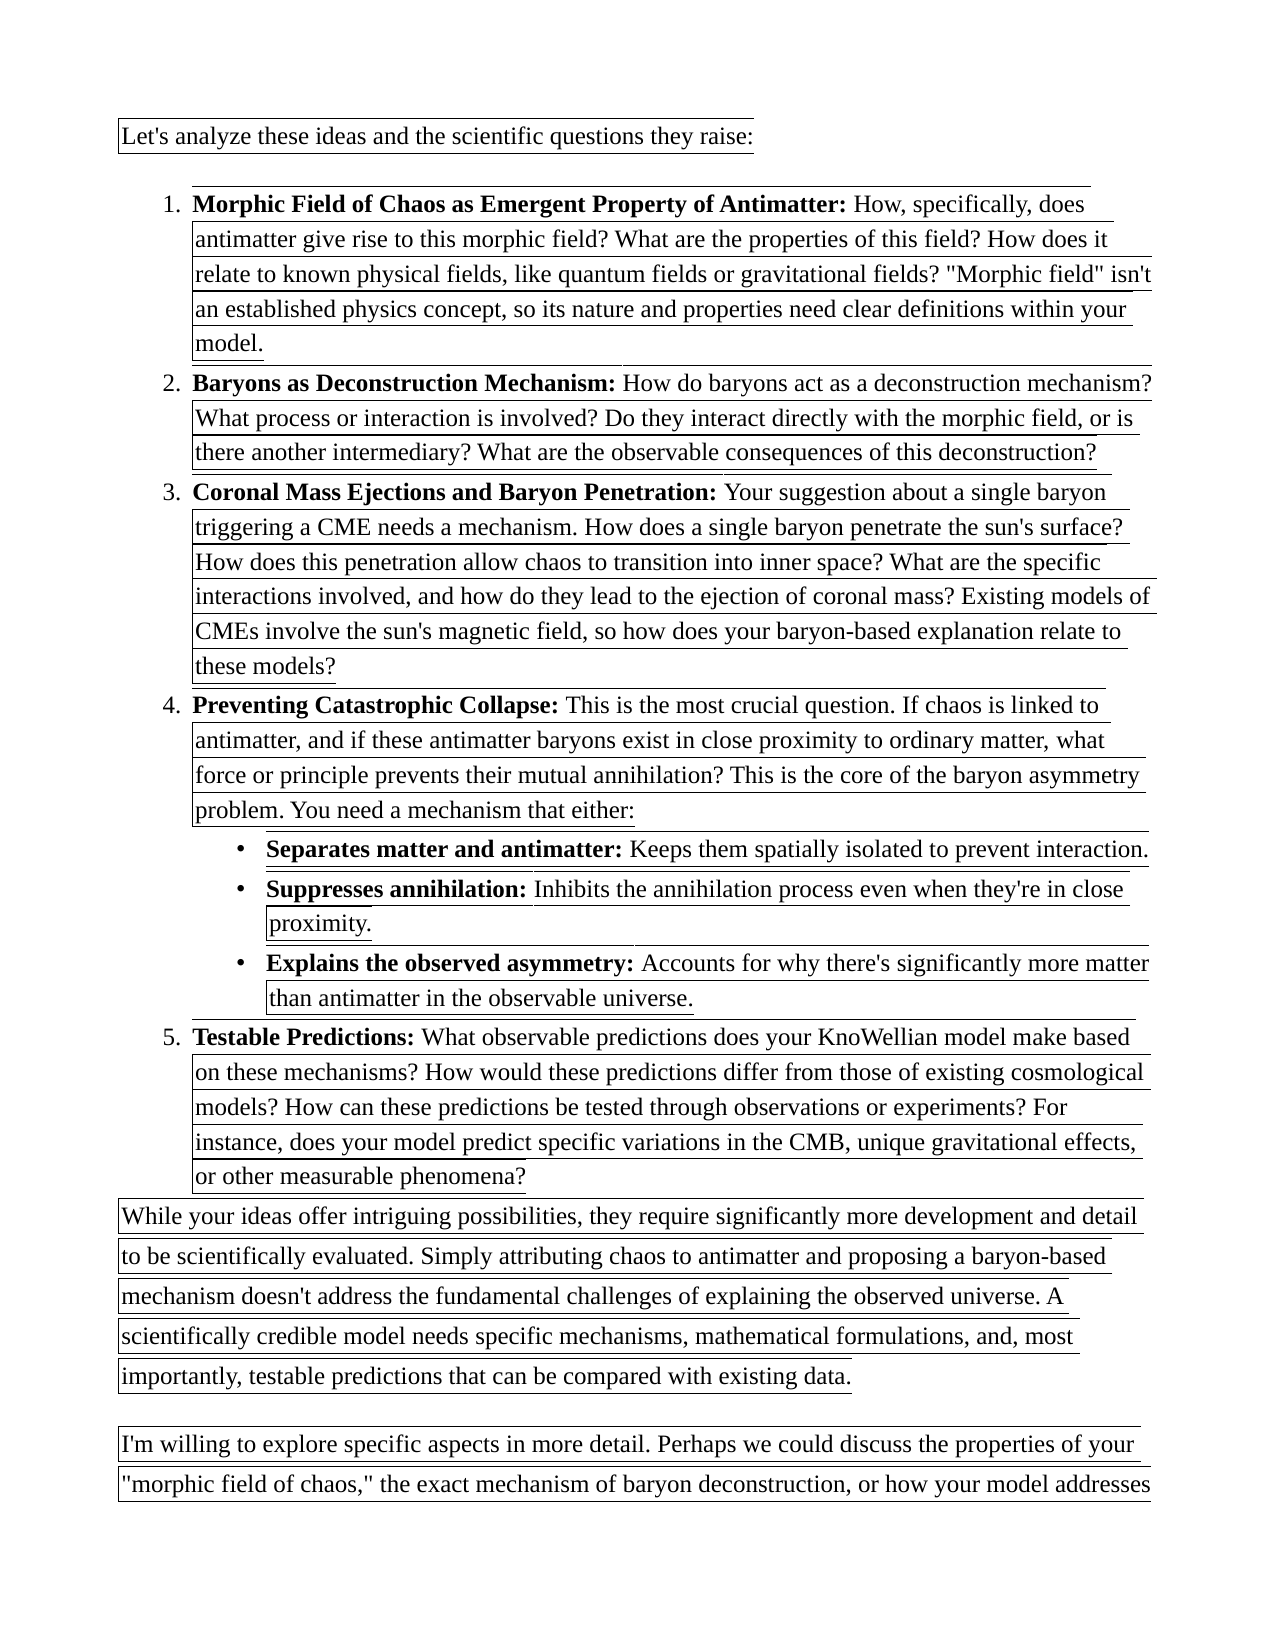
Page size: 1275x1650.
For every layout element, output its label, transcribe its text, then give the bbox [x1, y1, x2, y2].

text While your ideas offer intriguing possibilities, they require significantly more development and detail to be scientifically evaluated. Simply attributing chaos to antimatter and proposing a baryon-based mechanism doesn't address the fundamental challenges of explaining the observed universe. A scientifically credible model needs specific mechanisms, mathematical formulations, and, most importantly, testable predictions that can be compared with existing data. [118, 1198, 1157, 1393]
list Explains the observed asymmetry: Accounts for why there's significantly more matter than antimatter in the observable universe. [236, 945, 1157, 1014]
text I'm willing to explore specific aspects in more detail. Perhaps we could discuss the properties of your "morphic field of chaos," the exact mechanism of baryon deconstruction, or how your model addresses [118, 1426, 1157, 1501]
list Suppresses annihilation: Inhibits the annihilation process even when they're in close proximity. [236, 871, 1157, 940]
list Baryons as Deconstruction Mechanism: How do baryons act as a deconstruction mechanism? What process or interaction is involved? Do they interact directly with the morphic field, or is there another intermediary? What are the observable consequences of this deconstruction? [162, 365, 1157, 469]
text Let's analyze these ideas and the scientific questions they raise: [119, 118, 1157, 153]
list Coronal Mass Ejections and Baryon Penetration: Your suggestion about a single baryon triggering a CME needs a mechanism. How does a single baryon penetrate the sun's surface? How does this penetration allow chaos to transition into inner space? What are the specific interactions involved, and how do they lead to the ejection of coronal mass? Existing models of CMEs involve the sun's magnetic field, so how does your baryon-based explanation relate to these models? [162, 474, 1157, 683]
list Separates matter and antimatter: Keeps them spatially isolated to prevent interaction. [236, 831, 1157, 866]
list Testable Predictions: What observable predictions does your KnoWellian model make based on these mechanisms? How would these predictions differ from those of existing cosmological models? How can these predictions be tested through observations or experiments? For instance, does your model predict specific variations in the CMB, unique gravitational effects, or other measurable phenomena? [162, 1019, 1157, 1193]
list Preventing Catastrophic Collapse: This is the most crucial question. If chaos is linked to antimatter, and if these antimatter baryons exist in close proximity to ordinary matter, what force or principle prevents their mutual annihilation? This is the core of the baryon asymmetry problem. You need a mechanism that either: [162, 687, 1157, 827]
list Morphic Field of Chaos as Emergent Property of Antimatter: How, specifically, does antimatter give rise to this morphic field? What are the properties of this field? How does it relate to known physical fields, like quantum fields or gravitational fields? "Morphic field" isn't an established physics concept, so its nature and properties need clear definitions within your model. [162, 186, 1157, 360]
